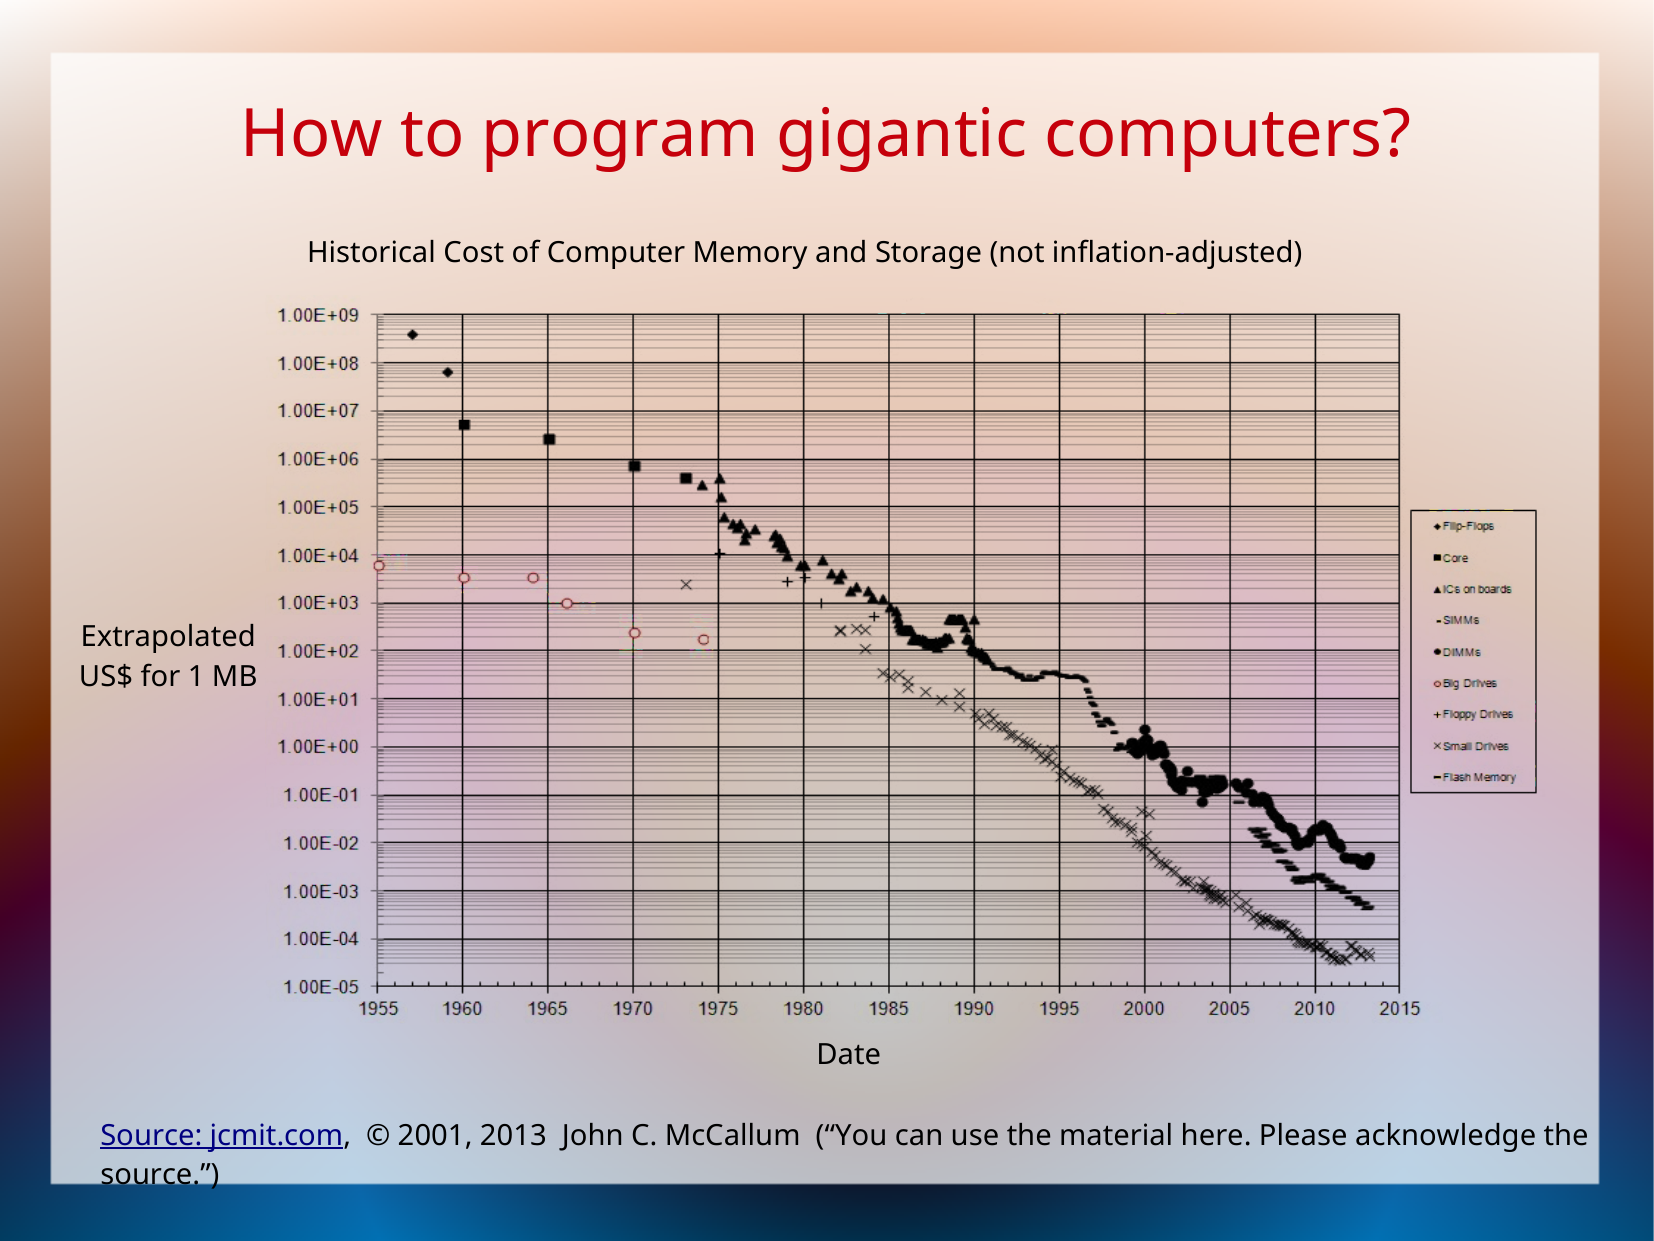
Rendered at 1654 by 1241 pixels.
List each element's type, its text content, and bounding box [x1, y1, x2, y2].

list Extrapolated US$ for 1 MB [0, 615, 266, 709]
list Source: jcmit.com, © 2001, 2013 John C. McCallum (“You can use the material here. Please acknowledge the source.”) [29, 1113, 1595, 1150]
list Historical Cost of Computer Memory and Storage (not inflation-adjusted) [236, 231, 1388, 271]
picture [0, 0, 1654, 1241]
title How to program gigantic computers? [59, 55, 1595, 207]
list Date [738, 1033, 916, 1073]
